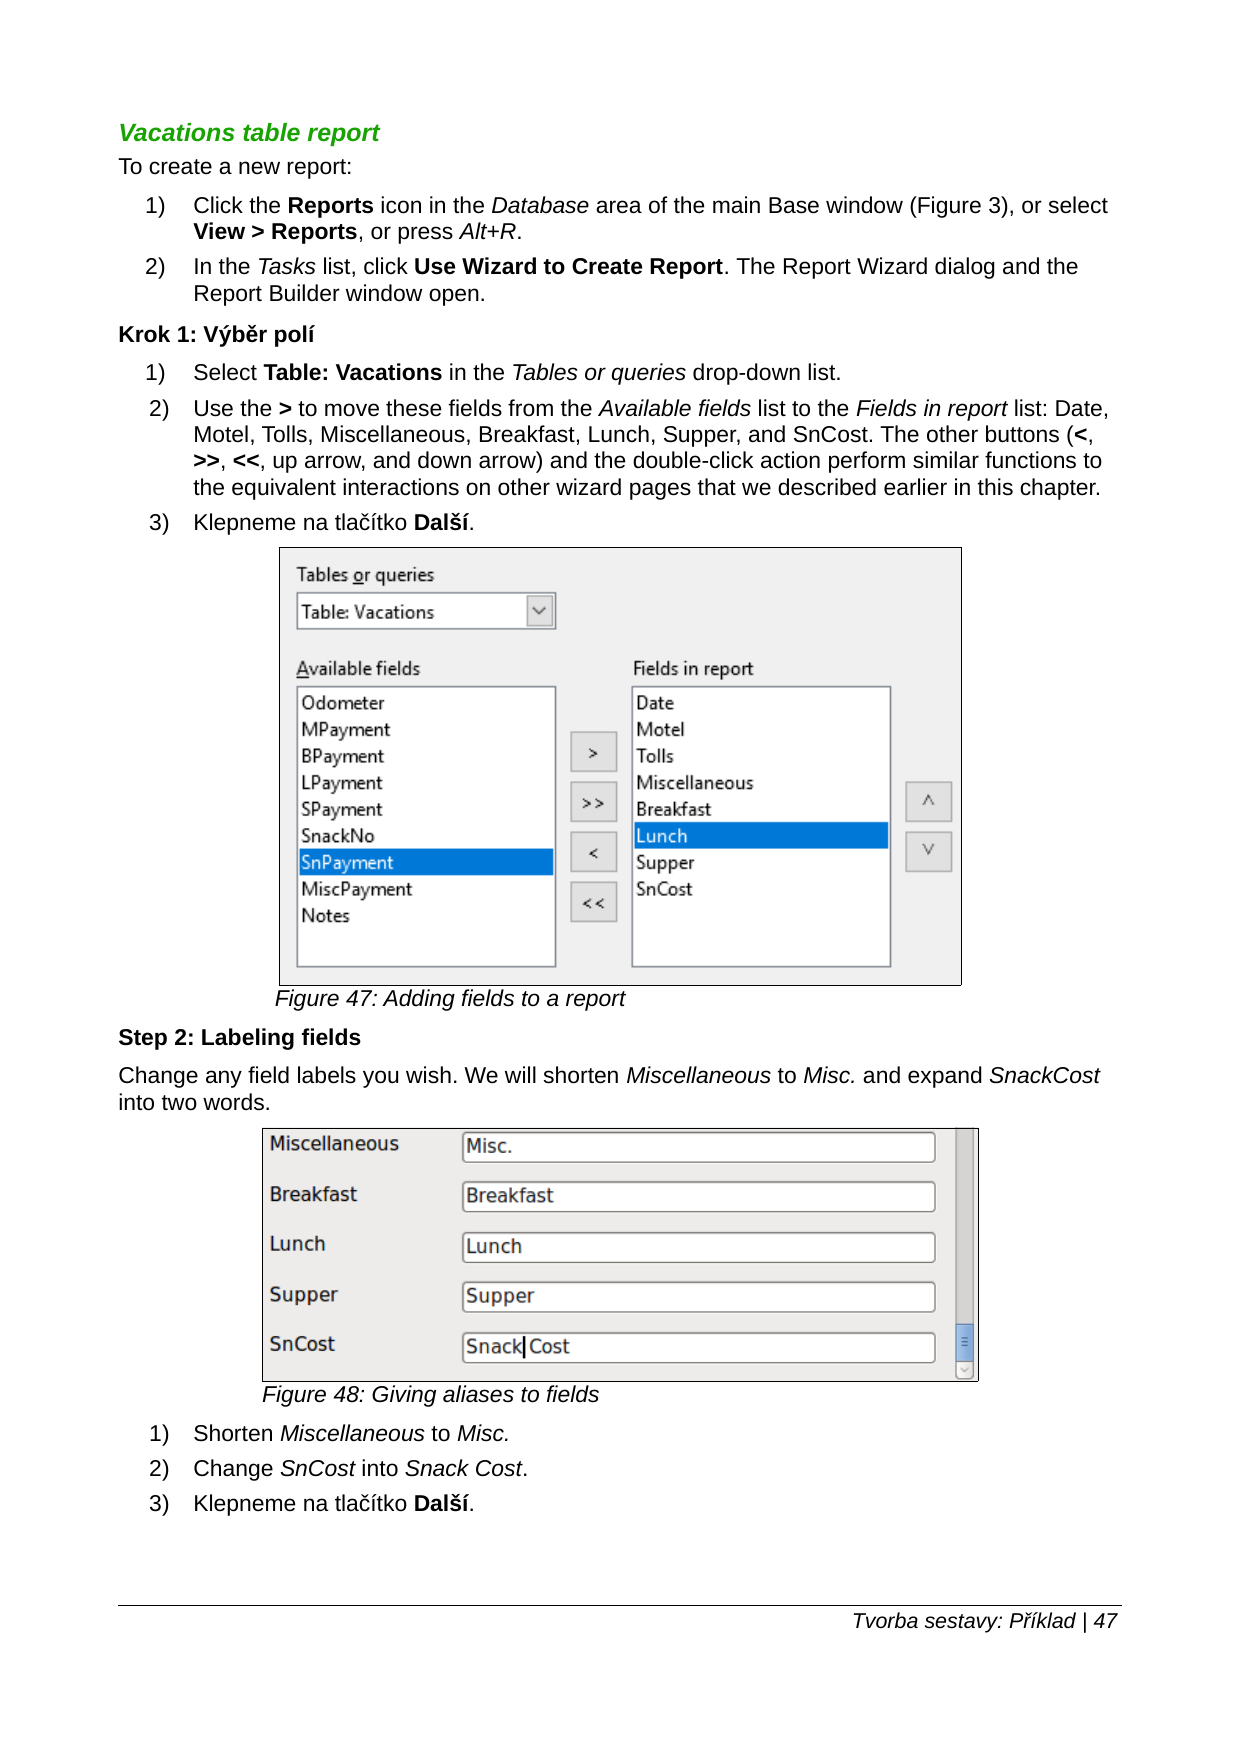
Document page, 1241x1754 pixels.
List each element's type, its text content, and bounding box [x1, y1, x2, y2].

list In the Tasks list, click Use Wizard to Create Report. The Report Wizard dialog and the Report Builder window open. [165, 253, 1122, 306]
picture [263, 1129, 978, 1381]
list Shorten Miscellaneous to Misc. [169, 1420, 1122, 1446]
text To create a new report: [118, 153, 1122, 179]
text Change any field labels you wish. We will shorten Miscellaneous to Misc. and expand SnackCost into two words. [118, 1062, 1122, 1115]
list Klepneme na tlačítko Další. [169, 509, 1122, 535]
list Change SnCost into Snack Cost. [169, 1455, 1122, 1481]
text Krok 1: Výběr polí [118, 321, 1122, 347]
list Click the Reports icon in the Database area of the main Base window (Figure 3), or select View > Reports, or press Alt+R. [165, 192, 1122, 244]
picture [280, 548, 961, 985]
list Use the > to move these fields from the Available fields list to the Fields in report list: Date, Motel, Tolls, Miscellaneous, Breakfast, Lunch, Supper, and SnCost. The other buttons (<, >>, <<, up arrow, and down arrow) and the double-click action perform similar functions to the equivalent interactions on other wizard pages that we described earlier in this chapter. [169, 394, 1122, 500]
list Select Table: Vacations in the Tables or queries drop-down list. [165, 359, 1122, 386]
text Figure 47: Adding fields to a report [274, 985, 966, 1011]
list Klepneme na tlačítko Další. [169, 1490, 1122, 1517]
text Step 2: Labeling fields [118, 1023, 1122, 1050]
text Figure 48: Giving aliases to fields [262, 1382, 978, 1408]
subtitle Vacations table report [118, 118, 1122, 147]
